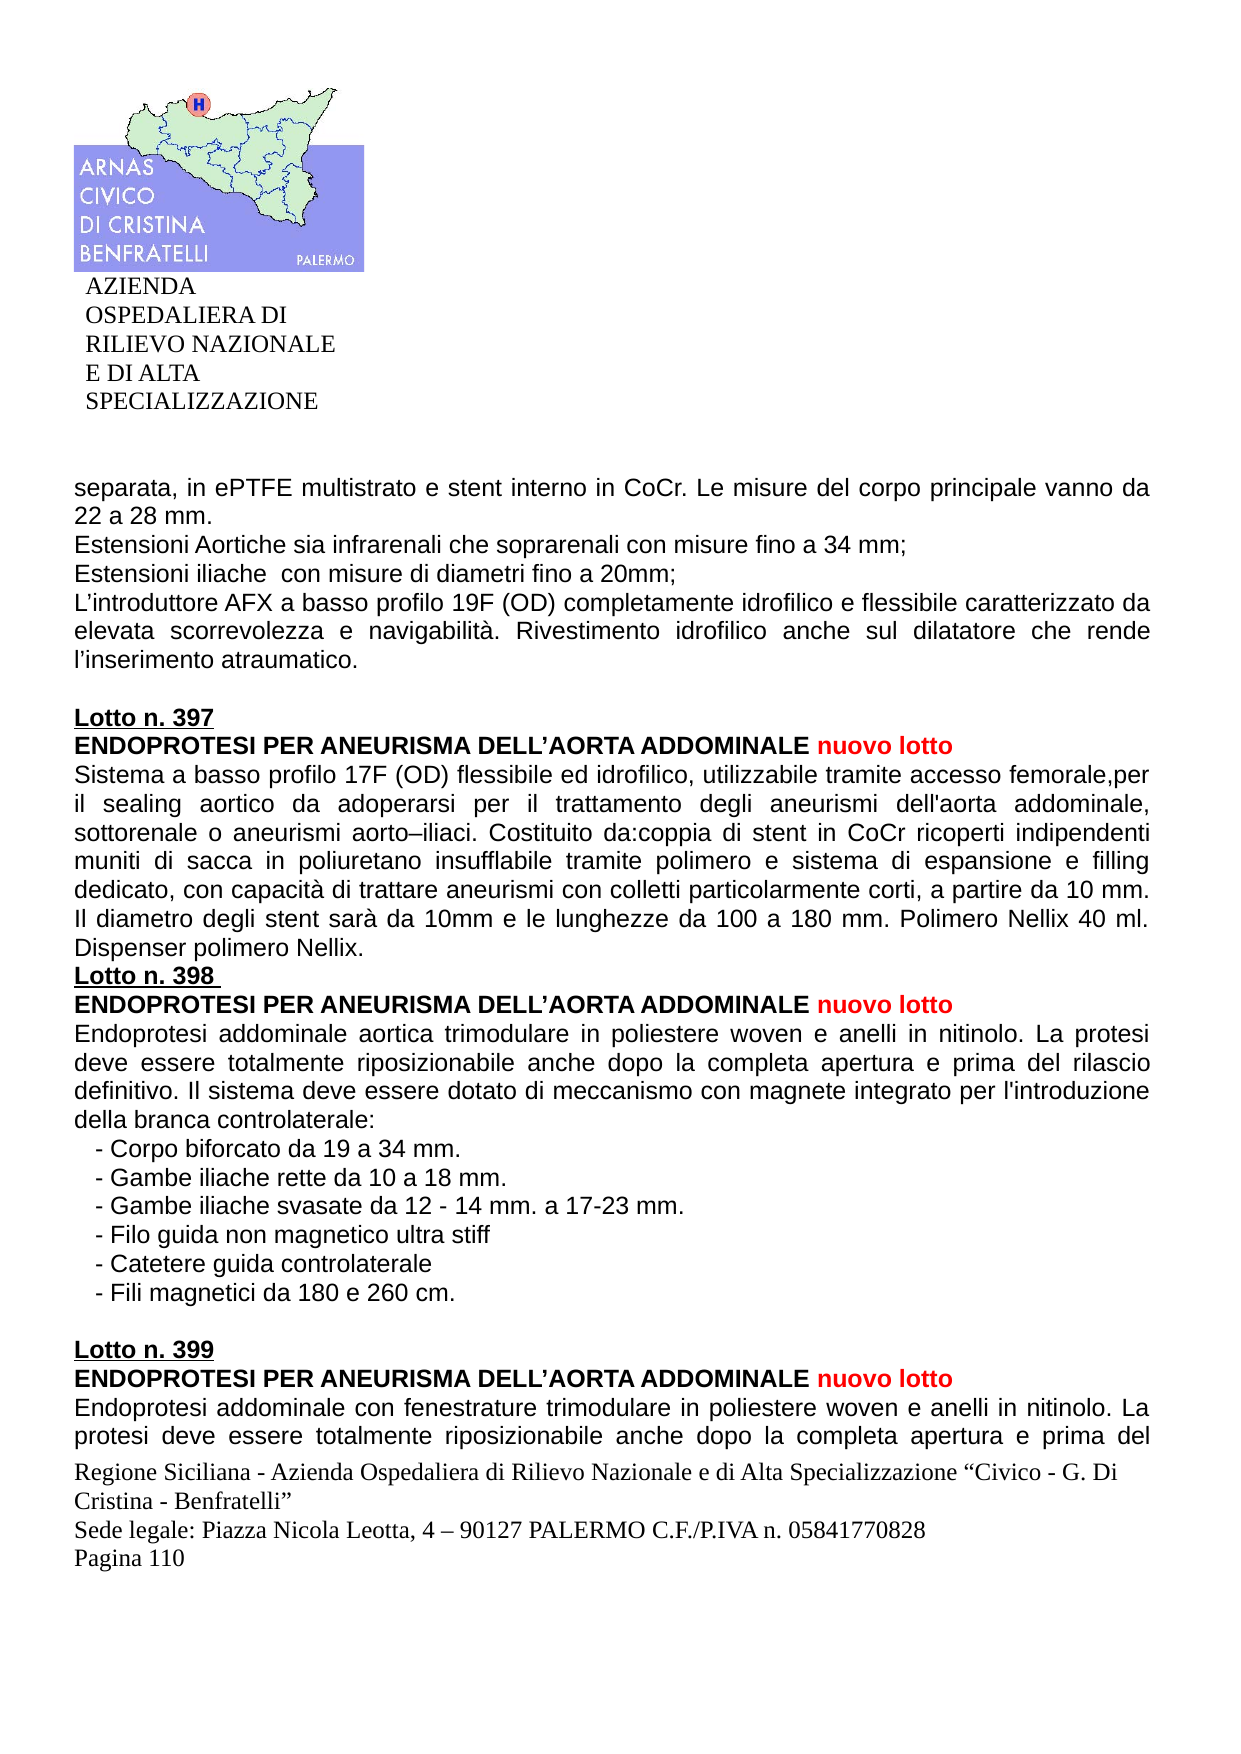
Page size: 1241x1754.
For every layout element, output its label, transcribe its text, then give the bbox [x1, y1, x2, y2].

text ENDOPROTESI PER ANEURISMA DELL’AORTA ADDOMINALE nuovo lotto [74, 731, 1152, 760]
text Estensioni Aortiche sia infrarenali che soprarenali con misure fino a 34 mm; [74, 530, 1152, 559]
text ENDOPROTESI PER ANEURISMA DELL’AORTA ADDOMINALE nuovo lotto [74, 990, 1152, 1019]
text Endoprotesi addominale aortica trimodulare in poliestere woven e anelli in nitinolo. La protesi deve essere totalmente riposizionabile anche dopo la completa apertura e prima del rilascio definitivo. Il sistema deve essere dotato di meccanismo con magnete integrato per l'introduzione della branca controlaterale: [74, 1019, 1152, 1134]
text ENDOPROTESI PER ANEURISMA DELL’AORTA ADDOMINALE nuovo lotto [74, 1364, 1152, 1393]
text - Gambe iliache rette da 10 a 18 mm. [74, 1163, 1152, 1191]
text - Gambe iliache svasate da 12 - 14 mm. a 17-23 mm. [74, 1191, 1152, 1220]
text Lotto n. 397 [74, 703, 1152, 731]
text separata, in ePTFE multistrato e stent interno in CoCr. Le misure del corpo principale vanno da 22 a 28 mm. [74, 473, 1152, 530]
picture [73, 88, 365, 272]
text Lotto n. 398 [74, 961, 1152, 990]
text L’introduttore AFX a basso profilo 19F (OD) completamente idrofilico e flessibile caratterizzato da elevata scorrevolezza e navigabilità. Rivestimento idrofilico anche sul dilatatore che rende l’inserimento atraumatico. [74, 588, 1152, 674]
text Lotto n. 399 [74, 1335, 1152, 1364]
text Estensioni iliache con misure di diametri fino a 20mm; [74, 559, 1152, 588]
text - Fili magnetici da 180 e 260 cm. [74, 1278, 1152, 1306]
text - Catetere guida controlaterale [74, 1249, 1152, 1278]
text Endoprotesi addominale con fenestrature trimodulare in poliestere woven e anelli in nitinolo. La protesi deve essere totalmente riposizionabile anche dopo la completa apertura e prima del [74, 1393, 1152, 1450]
text - Corpo biforcato da 19 a 34 mm. [74, 1134, 1152, 1163]
text Sistema a basso profilo 17F (OD) flessibile ed idrofilico, utilizzabile tramite accesso femorale,per il sealing aortico da adoperarsi per il trattamento degli aneurismi dell'aorta addominale, sottorenale o aneurismi aorto–iliaci. Costituito da:coppia di stent in CoCr ricoperti indipendenti muniti di sacca in poliuretano insufflabile tramite polimero e sistema di espansione e filling dedicato, con capacità di trattare aneurismi con colletti particolarmente corti, a partire da 10 mm. Il diametro degli stent sarà da 10mm e le lunghezze da 100 a 180 mm. Polimero Nellix 40 ml. Dispenser polimero Nellix. [74, 760, 1152, 961]
text - Filo guida non magnetico ultra stiff [74, 1220, 1152, 1249]
